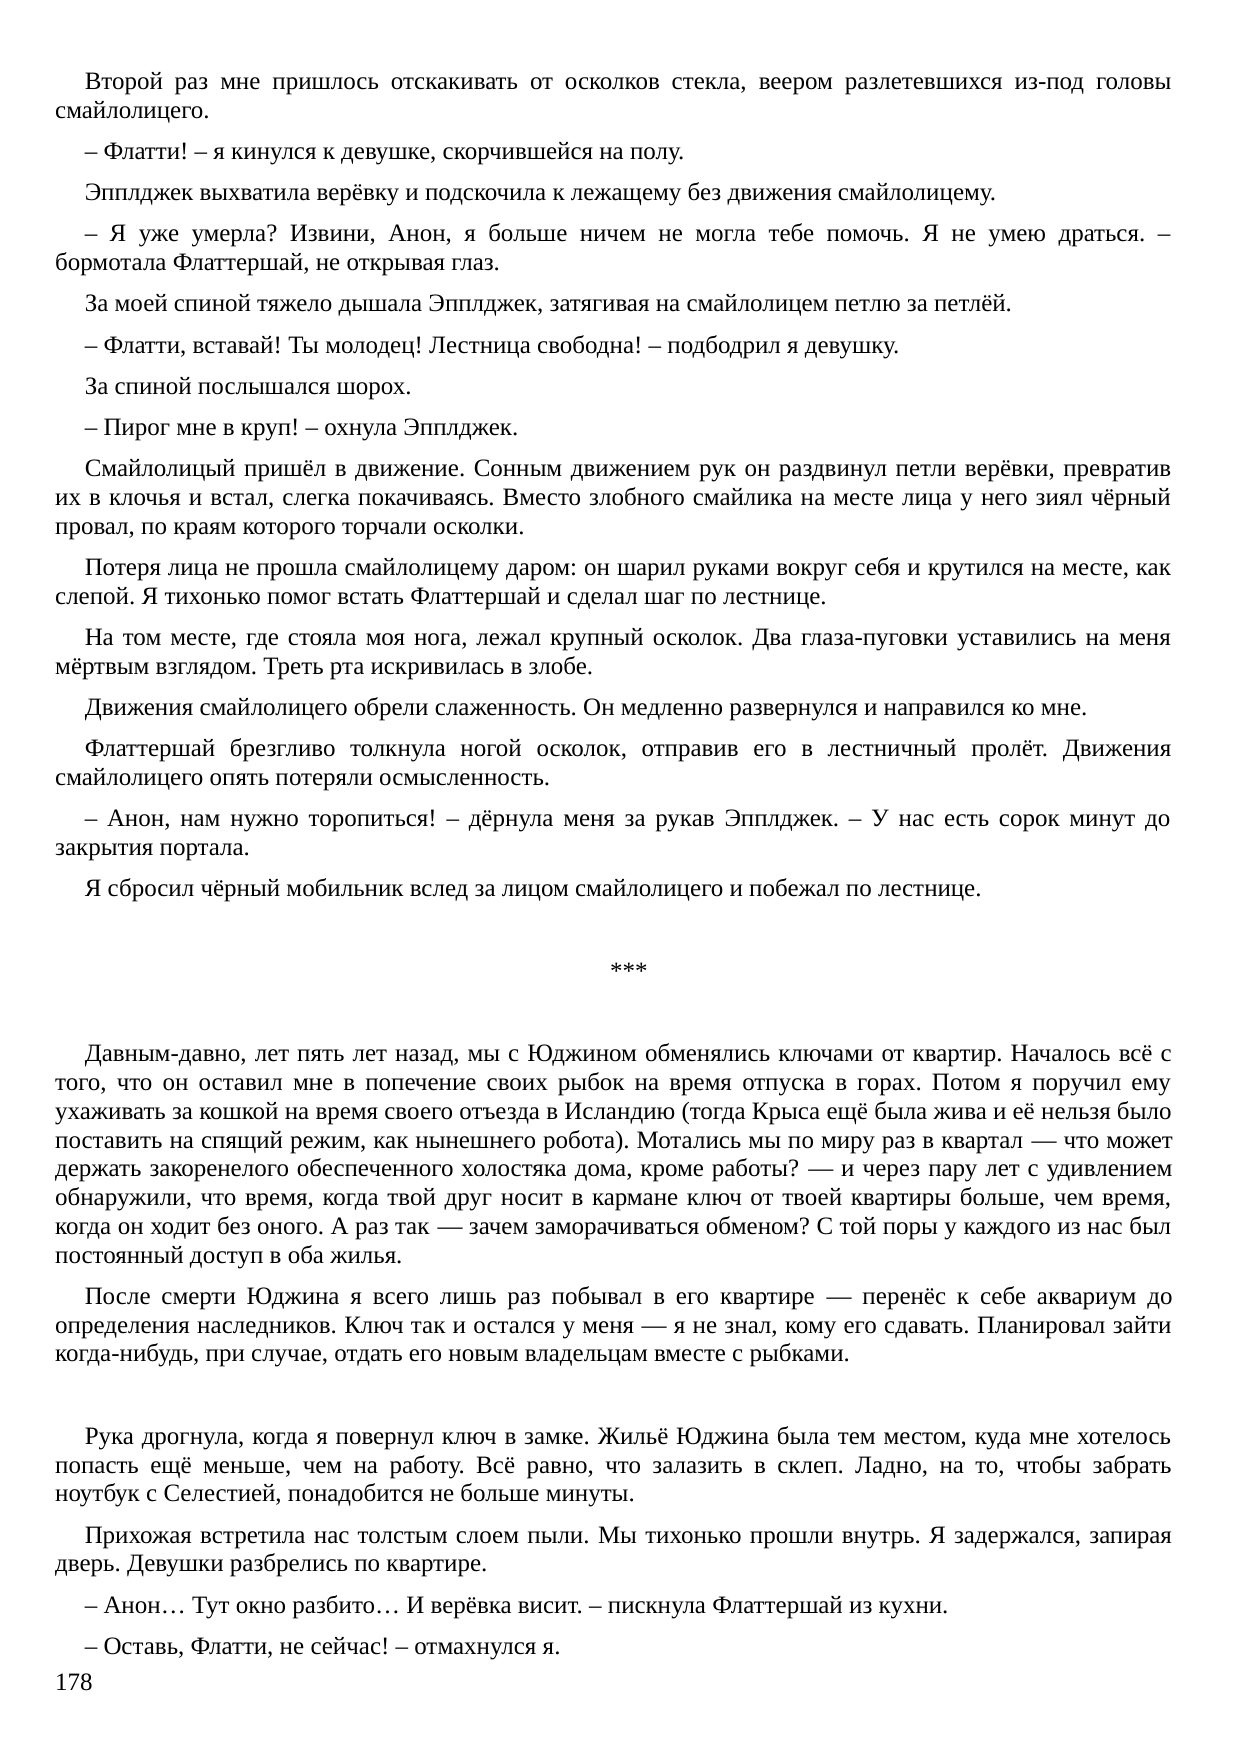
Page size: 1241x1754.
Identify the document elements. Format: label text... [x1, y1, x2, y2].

text За моей спиной тяжело дышала Эпплджек, затягивая на смайлолицем петлю за петлёй. [55, 288, 1173, 317]
text – Пирог мне в круп! – охнула Эпплджек. [55, 412, 1173, 441]
text Давным-давно, лет пять лет назад, мы с Юджином обменялись ключами от квартир. Началось всё с того, что он оставил мне в попечение своих рыбок на время отпуска в горах. Потом я поручил ему ухаживать за кошкой на время своего отъезда в Исландию (тогда Крыса ещё была жива и её нельзя было поставить на спящий режим, как нынешнего робота). Мотались мы по миру раз в квартал — что может держать закоренелого обеспеченного холостяка дома, кроме работы? — и через пару лет с удивлением обнаружили, что время, когда твой друг носит в кармане ключ от твоей квартиры больше, чем время, когда он ходит без оного. А раз так — зачем заморачиваться обменом? С той поры у каждого из нас был постоянный доступ в оба жилья. [55, 1038, 1173, 1268]
text Движения смайлолицего обрели слаженность. Он медленно развернулся и направился ко мне. [55, 692, 1173, 721]
text Флаттершай брезгливо толкнула ногой осколок, отправив его в лестничный пролёт. Движения смайлолицего опять потеряли осмысленность. [55, 733, 1173, 791]
text Прихожая встретила нас толстым слоем пыли. Мы тихонько прошли внутрь. Я задержался, запирая дверь. Девушки разбрелись по квартире. [55, 1520, 1173, 1577]
text Смайлолицый пришёл в движение. Сонным движением рук он раздвинул петли верёвки, превратив их в клочья и встал, слегка покачиваясь. Вместо злобного смайлика на месте лица у него зиял чёрный провал, по краям которого торчали осколки. [55, 453, 1173, 540]
text – Анон, нам нужно торопиться! – дёрнула меня за рукав Эпплджек. – У нас есть сорок минут до закрытия портала. [55, 803, 1173, 861]
text – Оставь, Флатти, не сейчас! – отмахнулся я. [55, 1631, 1173, 1660]
text На том месте, где стояла моя нога, лежал крупный осколок. Два глаза-пуговки уставились на меня мёртвым взглядом. Треть рта искривилась в злобе. [55, 622, 1173, 680]
text Эпплджек выхватила верёвку и подскочила к лежащему без движения смайлолицему. [55, 177, 1173, 206]
text – Анон… Тут окно разбито… И верёвка висит. – пискнула Флаттершай из кухни. [55, 1590, 1173, 1618]
text – Я уже умерла? Извини, Анон, я больше ничем не могла тебе помочь. Я не умею драться. – бормотала Флаттершай, не открывая глаз. [55, 218, 1173, 276]
text После смерти Юджина я всего лишь раз побывал в его квартире — перенёс к себе аквариум до определения наследников. Ключ так и остался у меня — я не знал, кому его сдавать. Планировал зайти когда-нибудь, при случае, отдать его новым владельцам вместе с рыбками. [55, 1281, 1173, 1367]
text – Флатти, вставай! Ты молодец! Лестница свободна! – подбодрил я девушку. [55, 330, 1173, 358]
text Рука дрогнула, когда я повернул ключ в замке. Жильё Юджина была тем местом, куда мне хотелось попасть ещё меньше, чем на работу. Всё равно, что залазить в склеп. Ладно, на то, чтобы забрать ноутбук с Селестией, понадобится не больше минуты. [55, 1421, 1173, 1507]
text *** [55, 956, 1173, 985]
text Второй раз мне пришлось отскакивать от осколков стекла, веером разлетевшихся из-под головы смайлолицего. [55, 66, 1173, 123]
text Я сбросил чёрный мобильник вслед за лицом смайлолицего и побежал по лестнице. [55, 873, 1173, 902]
text За спиной послышался шорох. [55, 371, 1173, 400]
text – Флатти! – я кинулся к девушке, скорчившейся на полу. [55, 136, 1173, 165]
text Потеря лица не прошла смайлолицему даром: он шарил руками вокруг себя и крутился на месте, как слепой. Я тихонько помог встать Флаттершай и сделал шаг по лестнице. [55, 552, 1173, 610]
